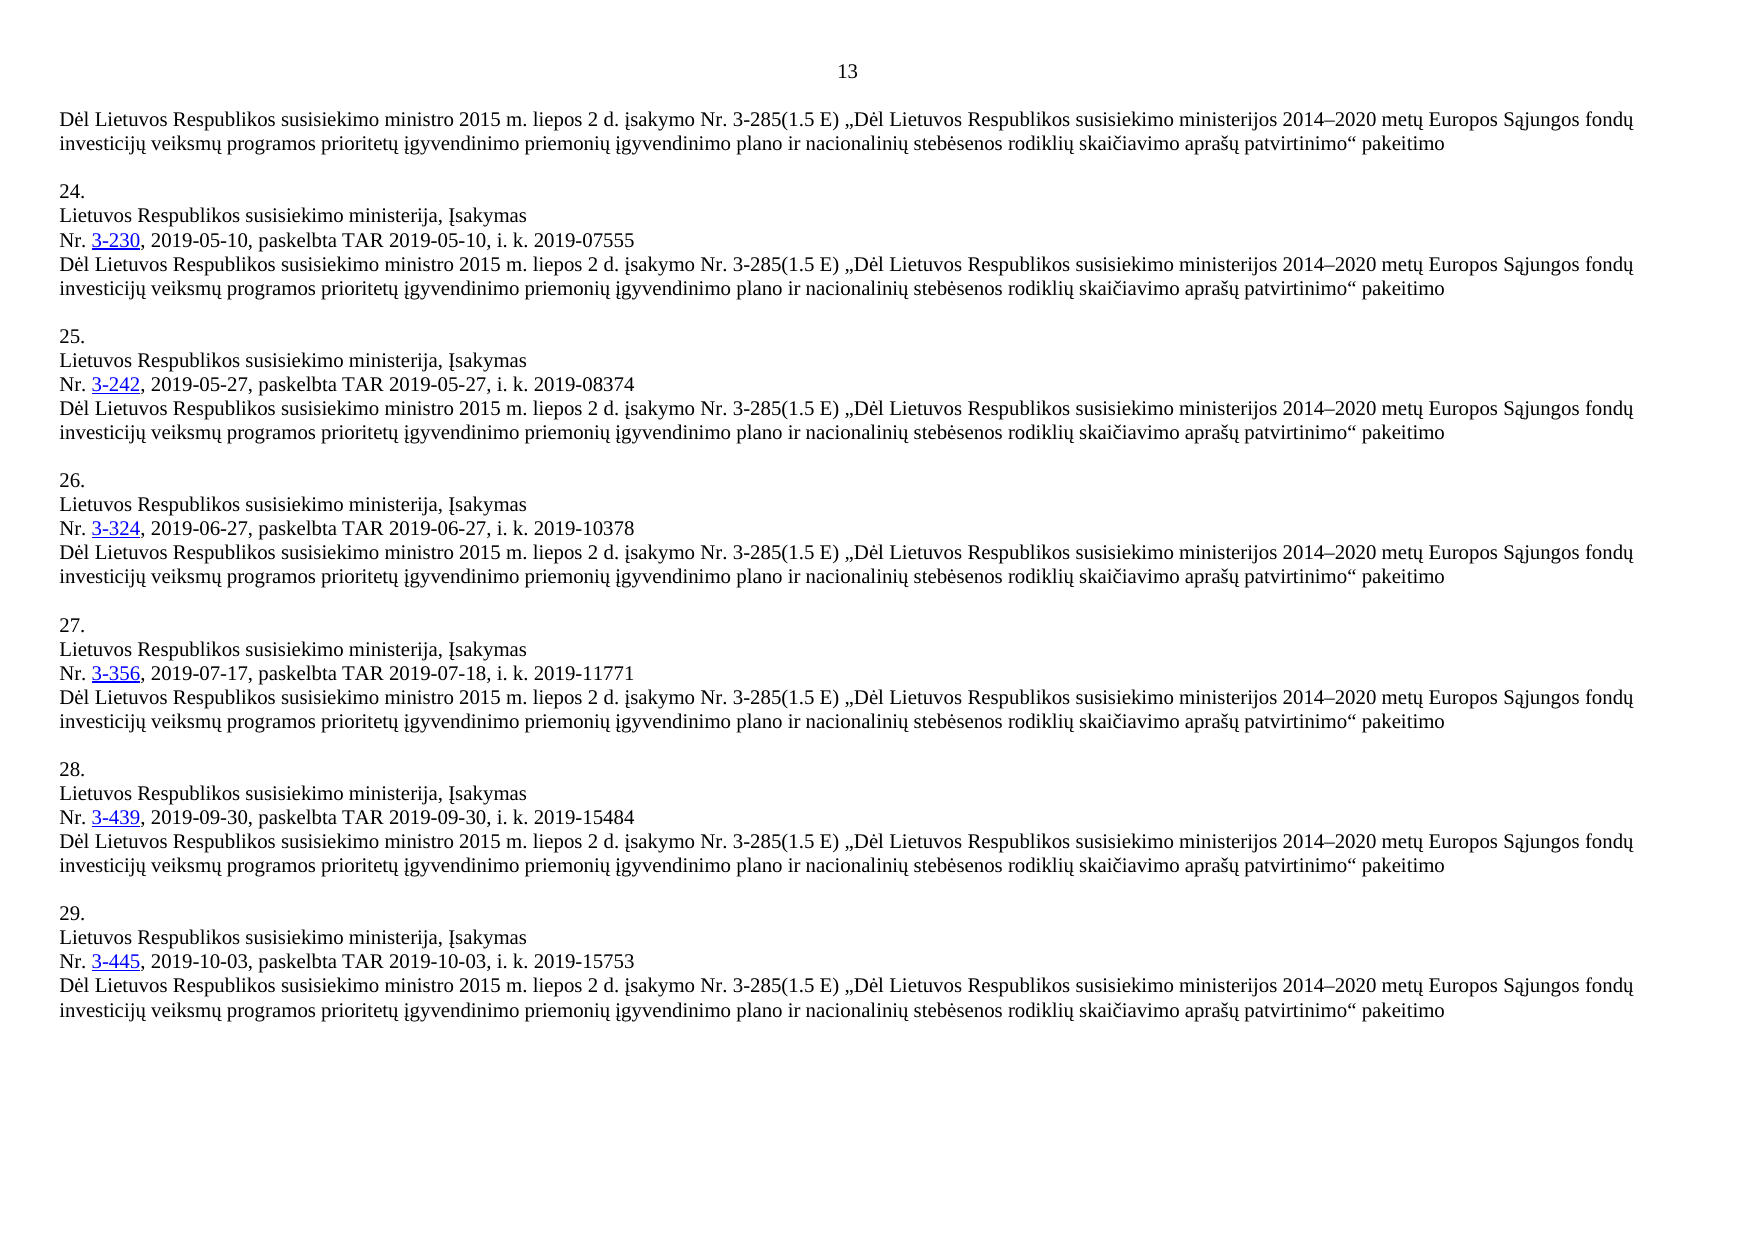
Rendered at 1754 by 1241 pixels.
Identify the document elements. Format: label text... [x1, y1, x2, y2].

text Lietuvos Respublikos susisiekimo ministerija, Įsakymas [59, 637, 1636, 661]
text 25. [59, 324, 1636, 348]
text Dėl Lietuvos Respublikos susisiekimo ministro 2015 m. liepos 2 d. įsakymo Nr. 3-285(1.5 E) „Dėl Lietuvos Respublikos susisiekimo ministerijos 2014–2020 metų Europos Sąjungos fondų investicijų veiksmų programos prioritetų įgyvendinimo priemonių įgyvendinimo plano ir nacionalinių stebėsenos rodiklių skaičiavimo aprašų patvirtinimo“ pakeitimo [59, 540, 1636, 588]
text Dėl Lietuvos Respublikos susisiekimo ministro 2015 m. liepos 2 d. įsakymo Nr. 3-285(1.5 E) „Dėl Lietuvos Respublikos susisiekimo ministerijos 2014–2020 metų Europos Sąjungos fondų investicijų veiksmų programos prioritetų įgyvendinimo priemonių įgyvendinimo plano ir nacionalinių stebėsenos rodiklių skaičiavimo aprašų patvirtinimo“ pakeitimo [59, 252, 1636, 300]
text Nr. 3-439, 2019-09-30, paskelbta TAR 2019-09-30, i. k. 2019-15484 [59, 805, 1636, 829]
text Lietuvos Respublikos susisiekimo ministerija, Įsakymas [59, 492, 1636, 516]
text Nr. 3-445, 2019-10-03, paskelbta TAR 2019-10-03, i. k. 2019-15753 [59, 949, 1636, 973]
text Dėl Lietuvos Respublikos susisiekimo ministro 2015 m. liepos 2 d. įsakymo Nr. 3-285(1.5 E) „Dėl Lietuvos Respublikos susisiekimo ministerijos 2014–2020 metų Europos Sąjungos fondų investicijų veiksmų programos prioritetų įgyvendinimo priemonių įgyvendinimo plano ir nacionalinių stebėsenos rodiklių skaičiavimo aprašų patvirtinimo“ pakeitimo [59, 685, 1636, 733]
text Dėl Lietuvos Respublikos susisiekimo ministro 2015 m. liepos 2 d. įsakymo Nr. 3-285(1.5 E) „Dėl Lietuvos Respublikos susisiekimo ministerijos 2014–2020 metų Europos Sąjungos fondų investicijų veiksmų programos prioritetų įgyvendinimo priemonių įgyvendinimo plano ir nacionalinių stebėsenos rodiklių skaičiavimo aprašų patvirtinimo“ pakeitimo [59, 829, 1636, 877]
text Lietuvos Respublikos susisiekimo ministerija, Įsakymas [59, 203, 1636, 227]
text Lietuvos Respublikos susisiekimo ministerija, Įsakymas [59, 781, 1636, 805]
text Dėl Lietuvos Respublikos susisiekimo ministro 2015 m. liepos 2 d. įsakymo Nr. 3-285(1.5 E) „Dėl Lietuvos Respublikos susisiekimo ministerijos 2014–2020 metų Europos Sąjungos fondų investicijų veiksmų programos prioritetų įgyvendinimo priemonių įgyvendinimo plano ir nacionalinių stebėsenos rodiklių skaičiavimo aprašų patvirtinimo“ pakeitimo [59, 107, 1636, 155]
text 29. [59, 901, 1636, 925]
text 27. [59, 612, 1636, 637]
text 28. [59, 757, 1636, 781]
text Dėl Lietuvos Respublikos susisiekimo ministro 2015 m. liepos 2 d. įsakymo Nr. 3-285(1.5 E) „Dėl Lietuvos Respublikos susisiekimo ministerijos 2014–2020 metų Europos Sąjungos fondų investicijų veiksmų programos prioritetų įgyvendinimo priemonių įgyvendinimo plano ir nacionalinių stebėsenos rodiklių skaičiavimo aprašų patvirtinimo“ pakeitimo [59, 973, 1636, 1022]
text 26. [59, 468, 1636, 492]
text 24. [59, 179, 1636, 203]
text Nr. 3-242, 2019-05-27, paskelbta TAR 2019-05-27, i. k. 2019-08374 [59, 372, 1636, 396]
text Dėl Lietuvos Respublikos susisiekimo ministro 2015 m. liepos 2 d. įsakymo Nr. 3-285(1.5 E) „Dėl Lietuvos Respublikos susisiekimo ministerijos 2014–2020 metų Europos Sąjungos fondų investicijų veiksmų programos prioritetų įgyvendinimo priemonių įgyvendinimo plano ir nacionalinių stebėsenos rodiklių skaičiavimo aprašų patvirtinimo“ pakeitimo [59, 396, 1636, 444]
text Lietuvos Respublikos susisiekimo ministerija, Įsakymas [59, 348, 1636, 372]
text Nr. 3-230, 2019-05-10, paskelbta TAR 2019-05-10, i. k. 2019-07555 [59, 227, 1636, 252]
text Nr. 3-356, 2019-07-17, paskelbta TAR 2019-07-18, i. k. 2019-11771 [59, 661, 1636, 685]
text Lietuvos Respublikos susisiekimo ministerija, Įsakymas [59, 925, 1636, 949]
text Nr. 3-324, 2019-06-27, paskelbta TAR 2019-06-27, i. k. 2019-10378 [59, 516, 1636, 540]
